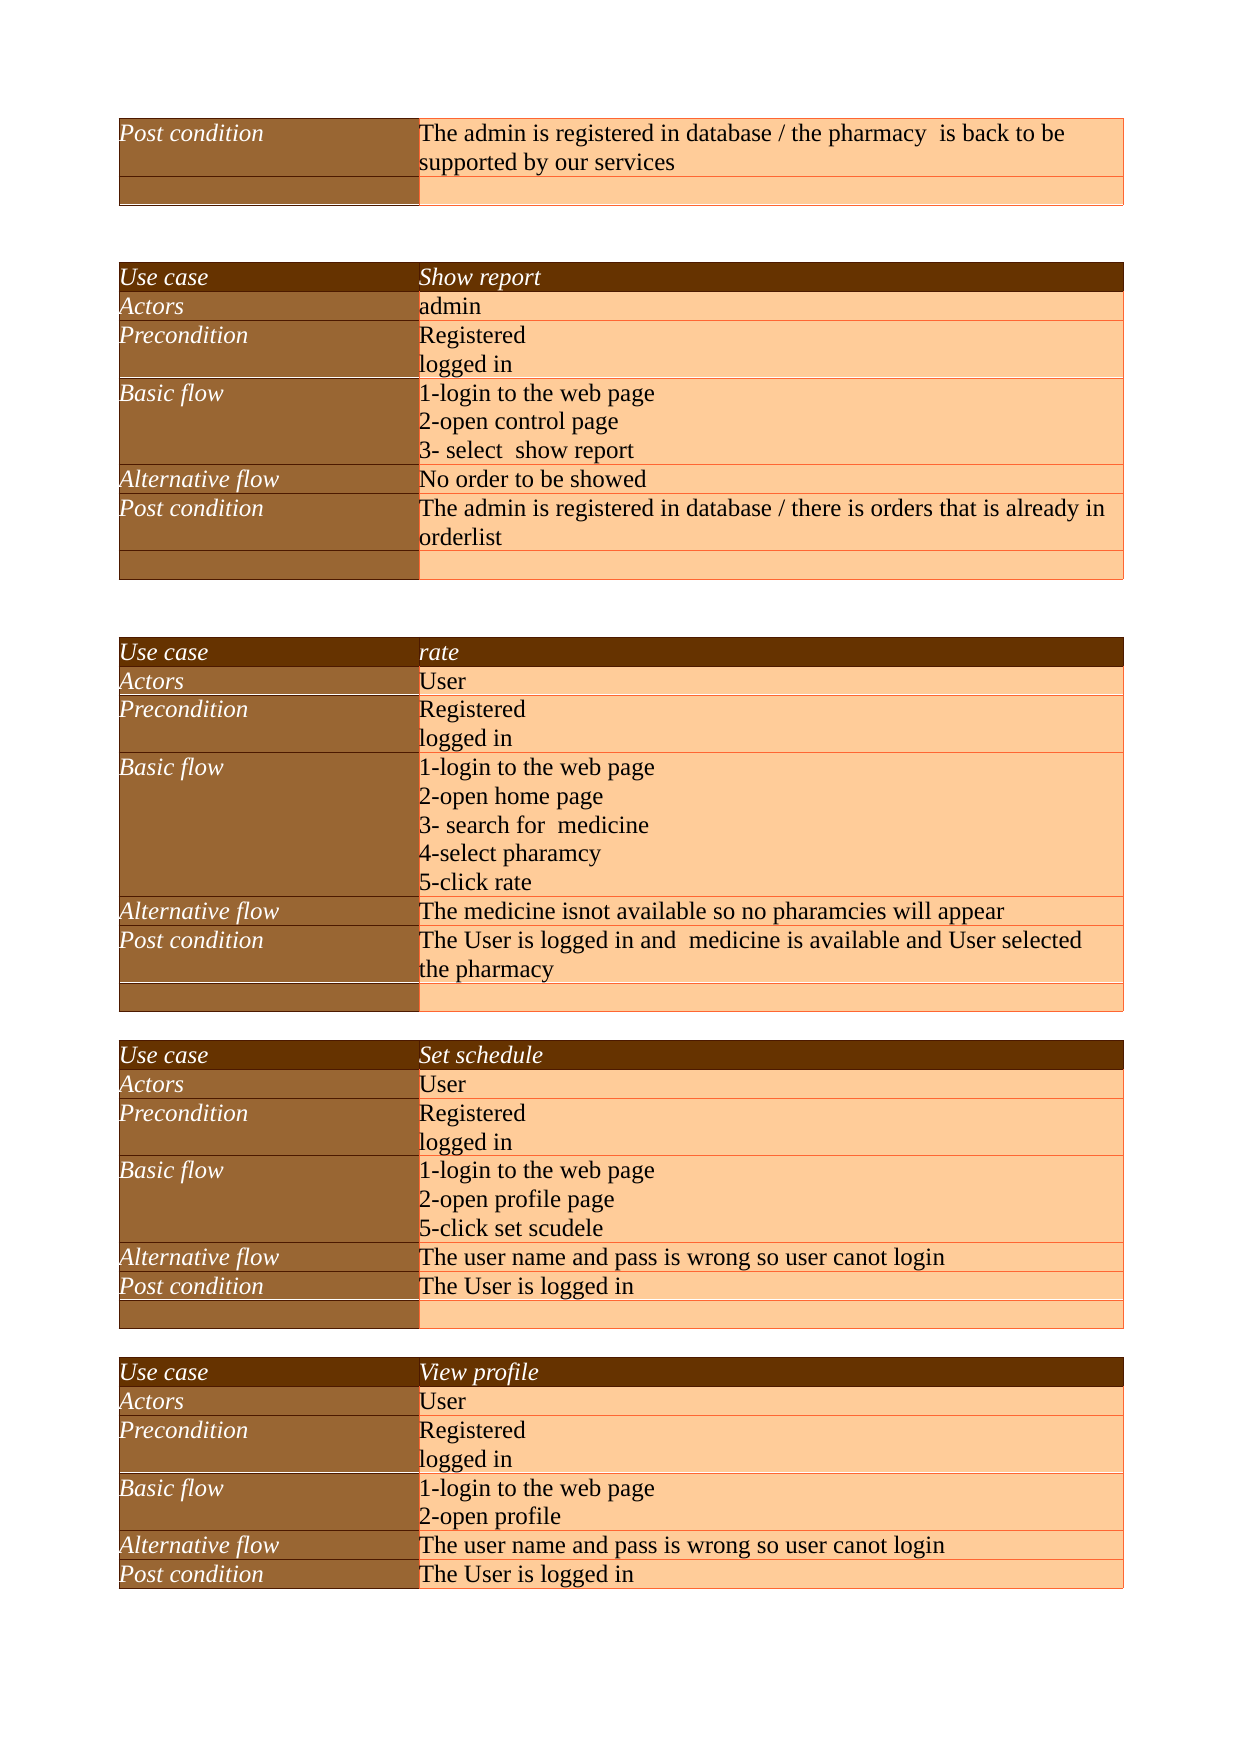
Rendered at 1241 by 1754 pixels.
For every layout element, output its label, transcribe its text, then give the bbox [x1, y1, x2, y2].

table_cell User [420, 667, 1123, 694]
table_header Set schedule [420, 1041, 1123, 1069]
table_cell Registered logged in [420, 1416, 1123, 1472]
table_cell The user name and pass is wrong so user canot login [420, 1531, 1123, 1559]
table_cell The User is logged in and medicine is available and User selected the pharmacy [420, 926, 1123, 982]
table_cell Alternative flow [120, 1243, 419, 1271]
table_cell Basic flow [120, 379, 419, 464]
table_cell Registered logged in [420, 696, 1123, 752]
table_cell The medicine isnot available so no pharamcies will appear [420, 897, 1123, 925]
table_cell [120, 1301, 419, 1328]
table_cell 1-login to the web page 2-open control page 3- select show report [420, 379, 1123, 464]
table_header rate [420, 638, 1123, 666]
table_cell Alternative flow [120, 897, 419, 925]
table_header Use case [120, 263, 419, 291]
table_cell The User is logged in [420, 1272, 1123, 1299]
table_cell The User is logged in [420, 1560, 1123, 1588]
table_header Use case [120, 638, 419, 666]
table_cell [120, 177, 419, 204]
table_cell Alternative flow [120, 1531, 419, 1559]
table_cell Precondition [120, 696, 419, 752]
table_cell Basic flow [120, 1156, 419, 1242]
table_cell Actors [120, 667, 419, 694]
table_cell Post condition [120, 1560, 419, 1588]
table_cell Actors [120, 1070, 419, 1098]
table_cell Alternative flow [120, 465, 419, 493]
table_cell Post condition [120, 926, 419, 982]
table_cell Post condition [120, 494, 419, 550]
table_cell [420, 1301, 1123, 1328]
table_cell No order to be showed [420, 465, 1123, 493]
table_cell [420, 984, 1123, 1011]
table_cell admin [420, 292, 1123, 320]
table_cell [120, 551, 419, 579]
table_header Use case [120, 1041, 419, 1069]
table_cell Basic flow [120, 753, 419, 896]
table_cell The user name and pass is wrong so user canot login [420, 1243, 1123, 1271]
table_cell User [420, 1387, 1123, 1415]
table_cell Post condition [120, 1272, 419, 1299]
table_cell Precondition [120, 1099, 419, 1155]
table_cell [120, 984, 419, 1011]
table_cell Precondition [120, 321, 419, 377]
table_cell 1-login to the web page 2-open profile [420, 1474, 1123, 1530]
table_cell Basic flow [120, 1474, 419, 1530]
table_cell User [420, 1070, 1123, 1098]
table_cell The admin is registered in database / there is orders that is already in orderlist [420, 494, 1123, 550]
table_cell Post condition [120, 119, 419, 176]
table_cell Actors [120, 292, 419, 320]
table_cell 1-login to the web page 2-open home page 3- search for medicine 4-select pharamcy 5-click rate [420, 753, 1123, 896]
table_cell Registered logged in [420, 1099, 1123, 1155]
table_cell [420, 177, 1123, 204]
table_cell Registered logged in [420, 321, 1123, 377]
table_cell Precondition [120, 1416, 419, 1472]
table_cell [420, 551, 1123, 579]
table_header Show report [420, 263, 1123, 291]
table_cell Actors [120, 1387, 419, 1415]
table_header Use case [120, 1358, 419, 1386]
table_header View profile [420, 1358, 1123, 1386]
table_cell The admin is registered in database / the pharmacy is back to be supported by our services [420, 119, 1123, 176]
table_cell 1-login to the web page 2-open profile page 5-click set scudele [420, 1156, 1123, 1242]
